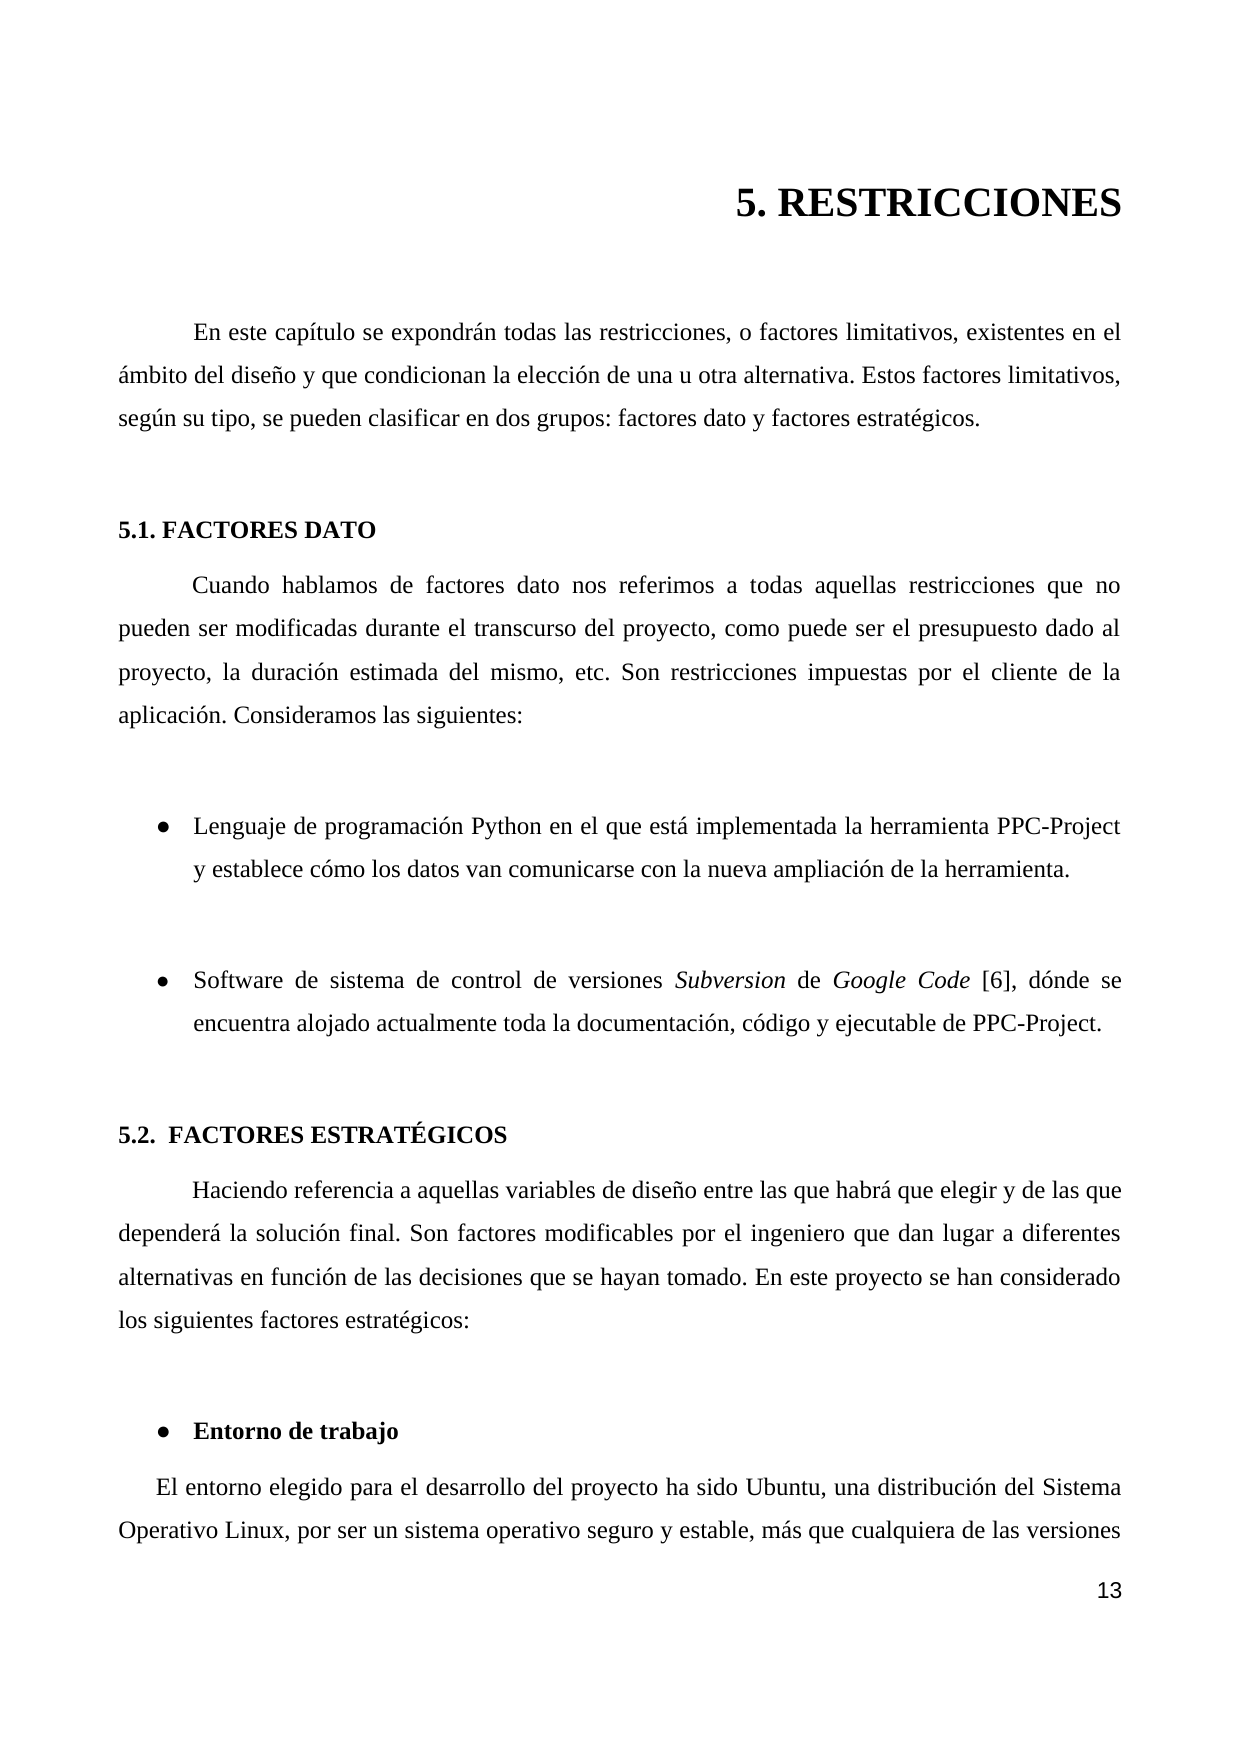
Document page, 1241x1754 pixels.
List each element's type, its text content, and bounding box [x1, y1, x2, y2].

text El entorno elegido para el desarrollo del proyecto ha sido Ubuntu, una distribución del Sistema Operativo Linux, por ser un sistema operativo seguro y estable, más que cualquiera de las versiones [118, 1472, 1122, 1543]
text 5.1. FACTORES DATO [118, 515, 1122, 543]
text Haciendo referencia a aquellas variables de diseño entre las que habrá que elegir y de las que dependerá la solución final. Son factores modificables por el ingeniero que dan lugar a diferentes alternativas en función de las decisiones que se hayan tomado. En este proyecto se han considerado los siguientes factores estratégicos: [118, 1175, 1122, 1333]
list 5. RESTRICCIONES [156, 177, 1122, 225]
text Cuando hablamos de factores dato nos referimos a todas aquellas restricciones que no pueden ser modificadas durante el transcurso del proyecto, como puede ser el presupuesto dado al proyecto, la duración estimada del mismo, etc. Son restricciones impuestas por el cliente de la aplicación. Consideramos las siguientes: [118, 570, 1122, 728]
list Software de sistema de control de versiones Subversion de Google Code [6], dónde se encuentra alojado actualmente toda la documentación, código y ejecutable de PPC-Project. [156, 965, 1122, 1037]
list Entorno de trabajo [156, 1416, 1122, 1445]
text 5.2. FACTORES ESTRATÉGICOS [118, 1120, 1122, 1148]
list Lenguaje de programación Python en el que está implementada la herramienta PPC-Project y establece cómo los datos van comunicarse con la nueva ampliación de la herramienta. [156, 811, 1122, 883]
text En este capítulo se expondrán todas las restricciones, o factores limitativos, existentes en el ámbito del diseño y que condicionan la elección de una u otra alternativa. Estos factores limitativos, según su tipo, se pueden clasificar en dos grupos: factores dato y factores estratégicos. [118, 317, 1122, 432]
